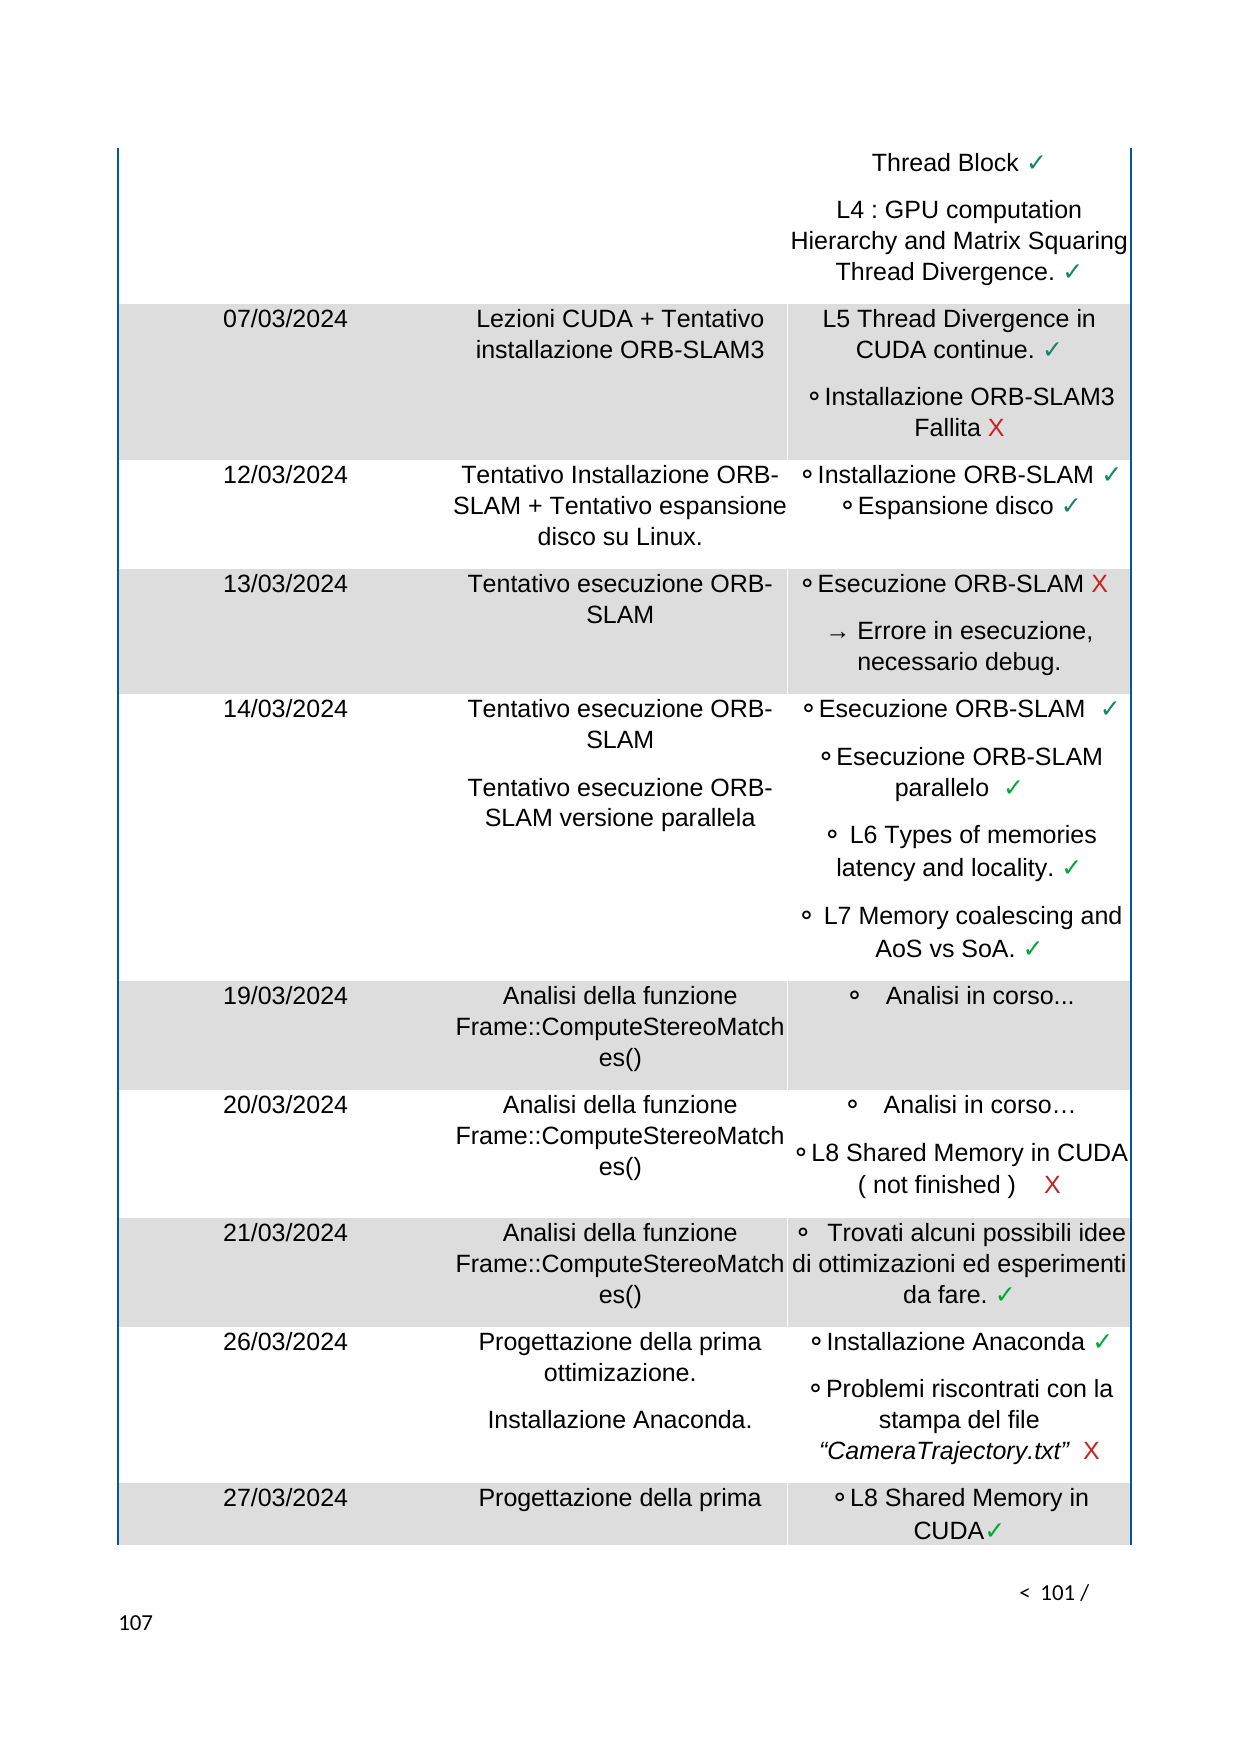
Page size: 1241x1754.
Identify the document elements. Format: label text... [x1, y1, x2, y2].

table_cell [453, 148, 787, 304]
table_cell Analisi della funzione Frame::ComputeStereoMatches() [453, 1218, 787, 1327]
table_cell Thread Block ✓ L4 : GPU computation Hierarchy and Matrix Squaring Thread Divergence. ✓ [788, 148, 1130, 304]
table_cell 14/03/2024 [119, 695, 453, 981]
table_cell 26/03/2024 [119, 1327, 453, 1483]
table_cell Tentativo esecuzione ORB-SLAM [453, 569, 787, 694]
table_cell L5 Thread Divergence in CUDA continue. ✓ ⚬Installazione ORB-SLAM3 Fallita X [788, 304, 1130, 460]
table_cell 19/03/2024 [119, 981, 453, 1090]
table_cell 20/03/2024 [119, 1090, 453, 1218]
table_cell Progettazione della prima [453, 1483, 787, 1545]
table_cell ⚬Esecuzione ORB-SLAM ✓ ⚬Esecuzione ORB-SLAM parallelo ✓ ⚬ L6 Types of memories latency and locality. ✓ ⚬ L7 Memory coalescing and AoS vs SoA. ✓ [788, 695, 1130, 981]
table_cell Lezioni CUDA + Tentativo installazione ORB-SLAM3 [453, 304, 787, 460]
table_cell ⚬ Analisi in corso... [788, 981, 1130, 1090]
table_cell ⚬L8 Shared Memory in CUDA✓ [788, 1483, 1130, 1545]
table_cell ⚬ Analisi in corso… ⚬L8 Shared Memory in CUDA ( not finished ) X [788, 1090, 1130, 1218]
table_cell ⚬Installazione ORB-SLAM ✓ ⚬Espansione disco ✓ [788, 460, 1130, 569]
table_cell 07/03/2024 [119, 304, 453, 460]
table_cell Progettazione della prima ottimizazione. Installazione Anaconda. [453, 1327, 787, 1483]
table_cell [119, 148, 453, 304]
table_cell Tentativo esecuzione ORB-SLAM Tentativo esecuzione ORB-SLAM versione parallela [453, 695, 787, 981]
table_cell 12/03/2024 [119, 460, 453, 569]
table_cell Analisi della funzione Frame::ComputeStereoMatches() [453, 981, 787, 1090]
table_cell ⚬Installazione Anaconda ✓ ⚬Problemi riscontrati con la stampa del file “CameraTrajectory.txt” X [788, 1327, 1130, 1483]
table_cell ⚬Esecuzione ORB-SLAM X → Errore in esecuzione, necessario debug. [788, 569, 1130, 694]
table_cell 13/03/2024 [119, 569, 453, 694]
table_cell Tentativo Installazione ORB-SLAM + Tentativo espansione disco su Linux. [453, 460, 787, 569]
table_cell Analisi della funzione Frame::ComputeStereoMatches() [453, 1090, 787, 1218]
table_cell 27/03/2024 [119, 1483, 453, 1545]
table_cell 21/03/2024 [119, 1218, 453, 1327]
table_cell ⚬ Trovati alcuni possibili idee di ottimizazioni ed esperimenti da fare. ✓ [788, 1218, 1130, 1327]
